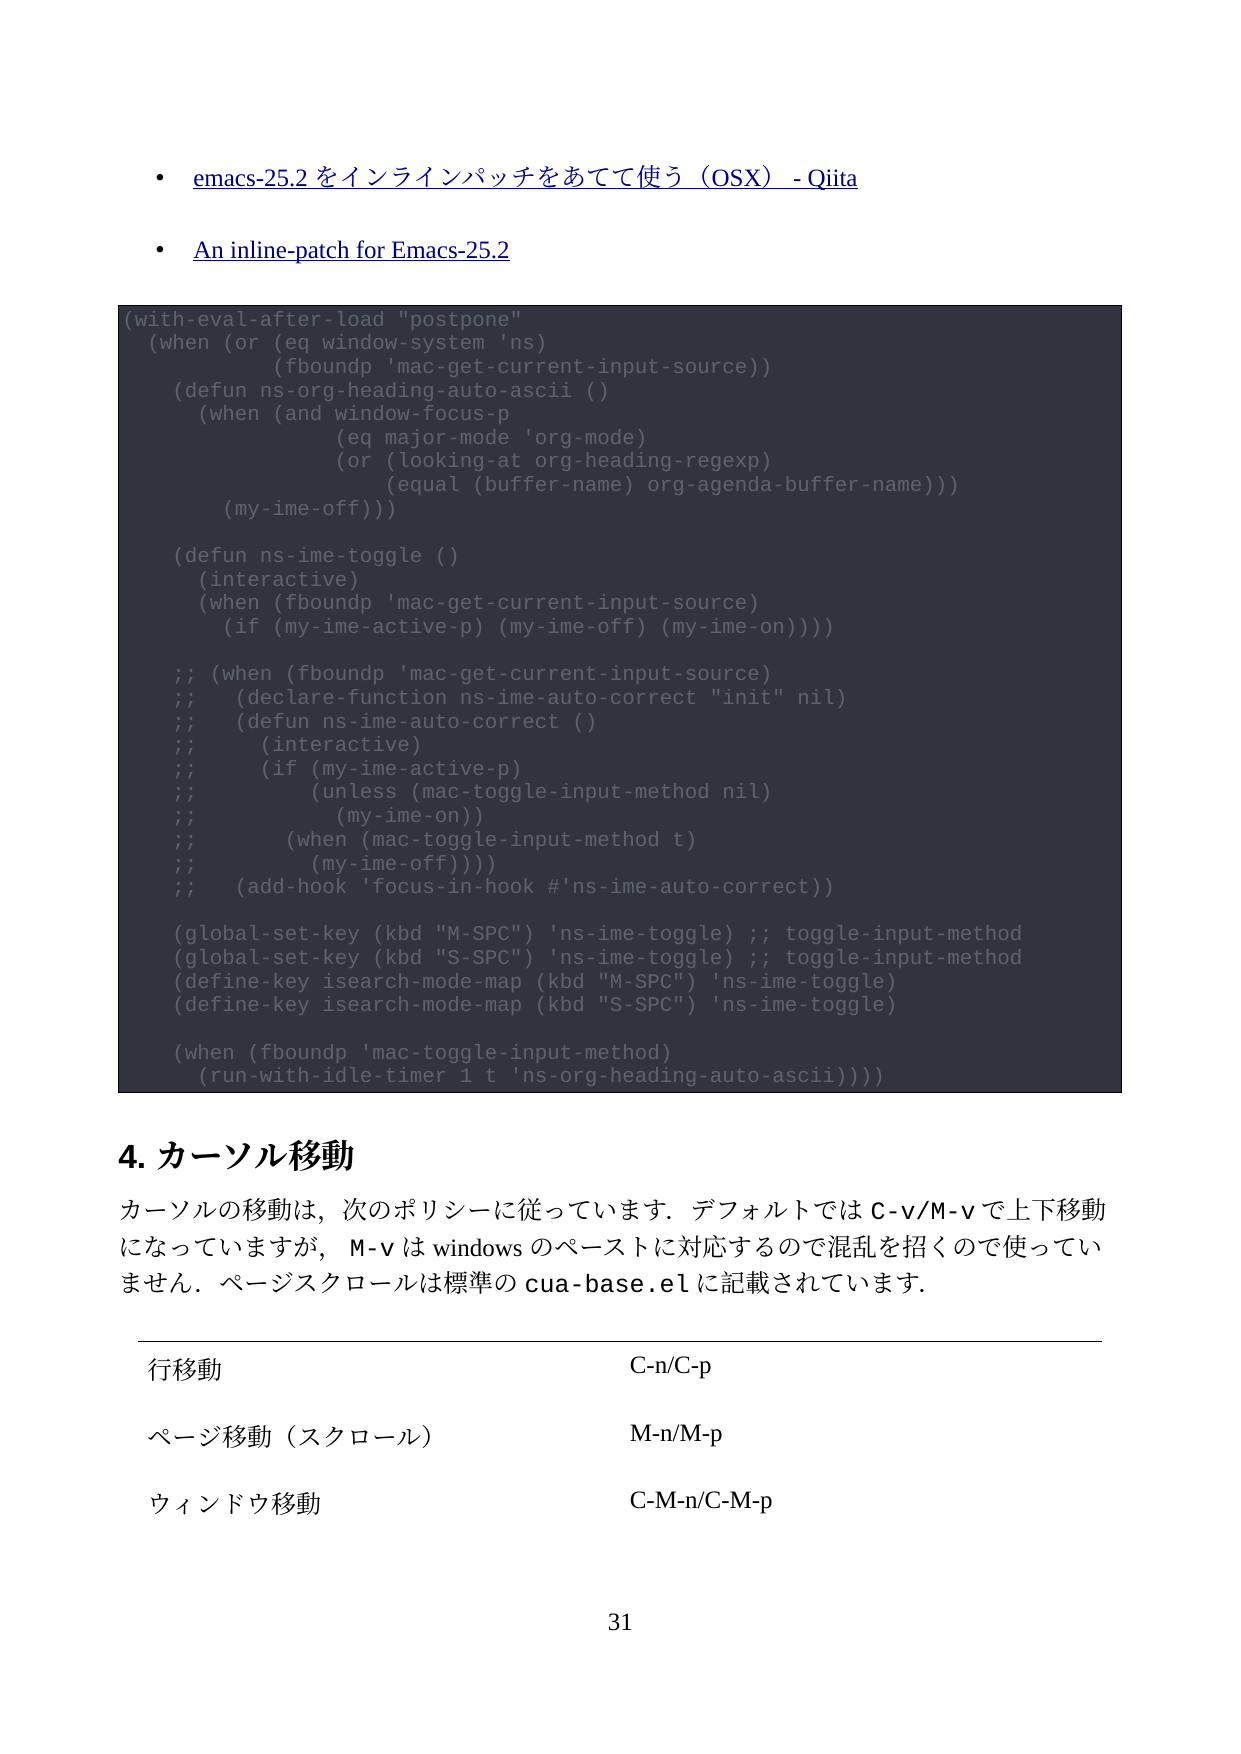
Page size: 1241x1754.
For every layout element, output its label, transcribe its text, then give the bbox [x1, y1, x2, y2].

table_cell ウィンドウ移動 [138, 1476, 620, 1543]
table_header C-n/C-p [620, 1342, 1102, 1408]
text (with-eval-after-load "postpone" [119, 306, 1121, 328]
text ;; (my-ime-off)))) [119, 848, 1121, 872]
text (global-set-key (kbd "S-SPC") 'ns-ime-toggle) ;; toggle-input-method [119, 943, 1121, 967]
table_cell M-n/M-p [620, 1408, 1102, 1476]
text (when (or (eq window-system 'ns) [119, 328, 1121, 352]
text (fboundp 'mac-get-current-input-source)) [119, 352, 1121, 376]
text (interactive) [119, 565, 1121, 588]
text ;; (add-hook 'focus-in-hook #'ns-ime-auto-correct)) [119, 872, 1121, 896]
text ;; (unless (mac-toggle-input-method nil) [119, 778, 1121, 801]
text ;; (when (mac-toggle-input-method t) [119, 825, 1121, 848]
text (define-key isearch-mode-map (kbd "M-SPC") 'ns-ime-toggle) [119, 967, 1121, 990]
text ;; (interactive) [119, 730, 1121, 754]
subtitle カーソル移動 [118, 1130, 1122, 1178]
text ;; (defun ns-ime-auto-correct () [119, 707, 1121, 730]
text (when (and window-focus-p [119, 399, 1121, 423]
text (eq major-mode 'org-mode) [119, 423, 1121, 447]
text (equal (buffer-name) org-agenda-buffer-name))) [119, 470, 1121, 494]
table_header 行移動 [138, 1342, 620, 1408]
text ;; (declare-function ns-ime-auto-correct "init" nil) [119, 683, 1121, 707]
text (defun ns-ime-toggle () [119, 541, 1121, 565]
text (define-key isearch-mode-map (kbd "S-SPC") 'ns-ime-toggle) [119, 990, 1121, 1014]
text (when (fboundp 'mac-toggle-input-method) [119, 1038, 1121, 1061]
text [118, 118, 1122, 147]
text (global-set-key (kbd "M-SPC") 'ns-ime-toggle) ;; toggle-input-method [119, 919, 1121, 943]
text (if (my-ime-active-p) (my-ime-off) (my-ime-on)))) [119, 612, 1121, 636]
text ;; (my-ime-on)) [119, 801, 1121, 825]
text (run-with-idle-timer 1 t 'ns-org-heading-auto-ascii)))) [119, 1061, 1121, 1092]
text カーソルの移動は，次のポリシーに従っています．デフォルトでは C-v/M-v で上下移動になっていますが， M-v は windows のペーストに対応するので混乱を招くので使っていません．ページスクロールは標準の cua-base.el に記載されています． [118, 1191, 1122, 1328]
text (when (fboundp 'mac-get-current-input-source) [119, 588, 1121, 612]
text ;; (when (fboundp 'mac-get-current-input-source) [119, 659, 1121, 683]
list An inline-patch for Emacs-25.2 [156, 235, 1122, 292]
text ;; (if (my-ime-active-p) [119, 754, 1121, 778]
text (defun ns-org-heading-auto-ascii () [119, 376, 1121, 399]
text (or (looking-at org-heading-regexp) [119, 447, 1121, 470]
list emacs-25.2 をインラインパッチをあてて使う（OSX） - Qiita [156, 159, 1122, 222]
table_cell C-M-n/C-M-p [620, 1476, 1102, 1543]
table_cell ページ移動（スクロール） [138, 1408, 620, 1476]
text (my-ime-off))) [119, 494, 1121, 517]
